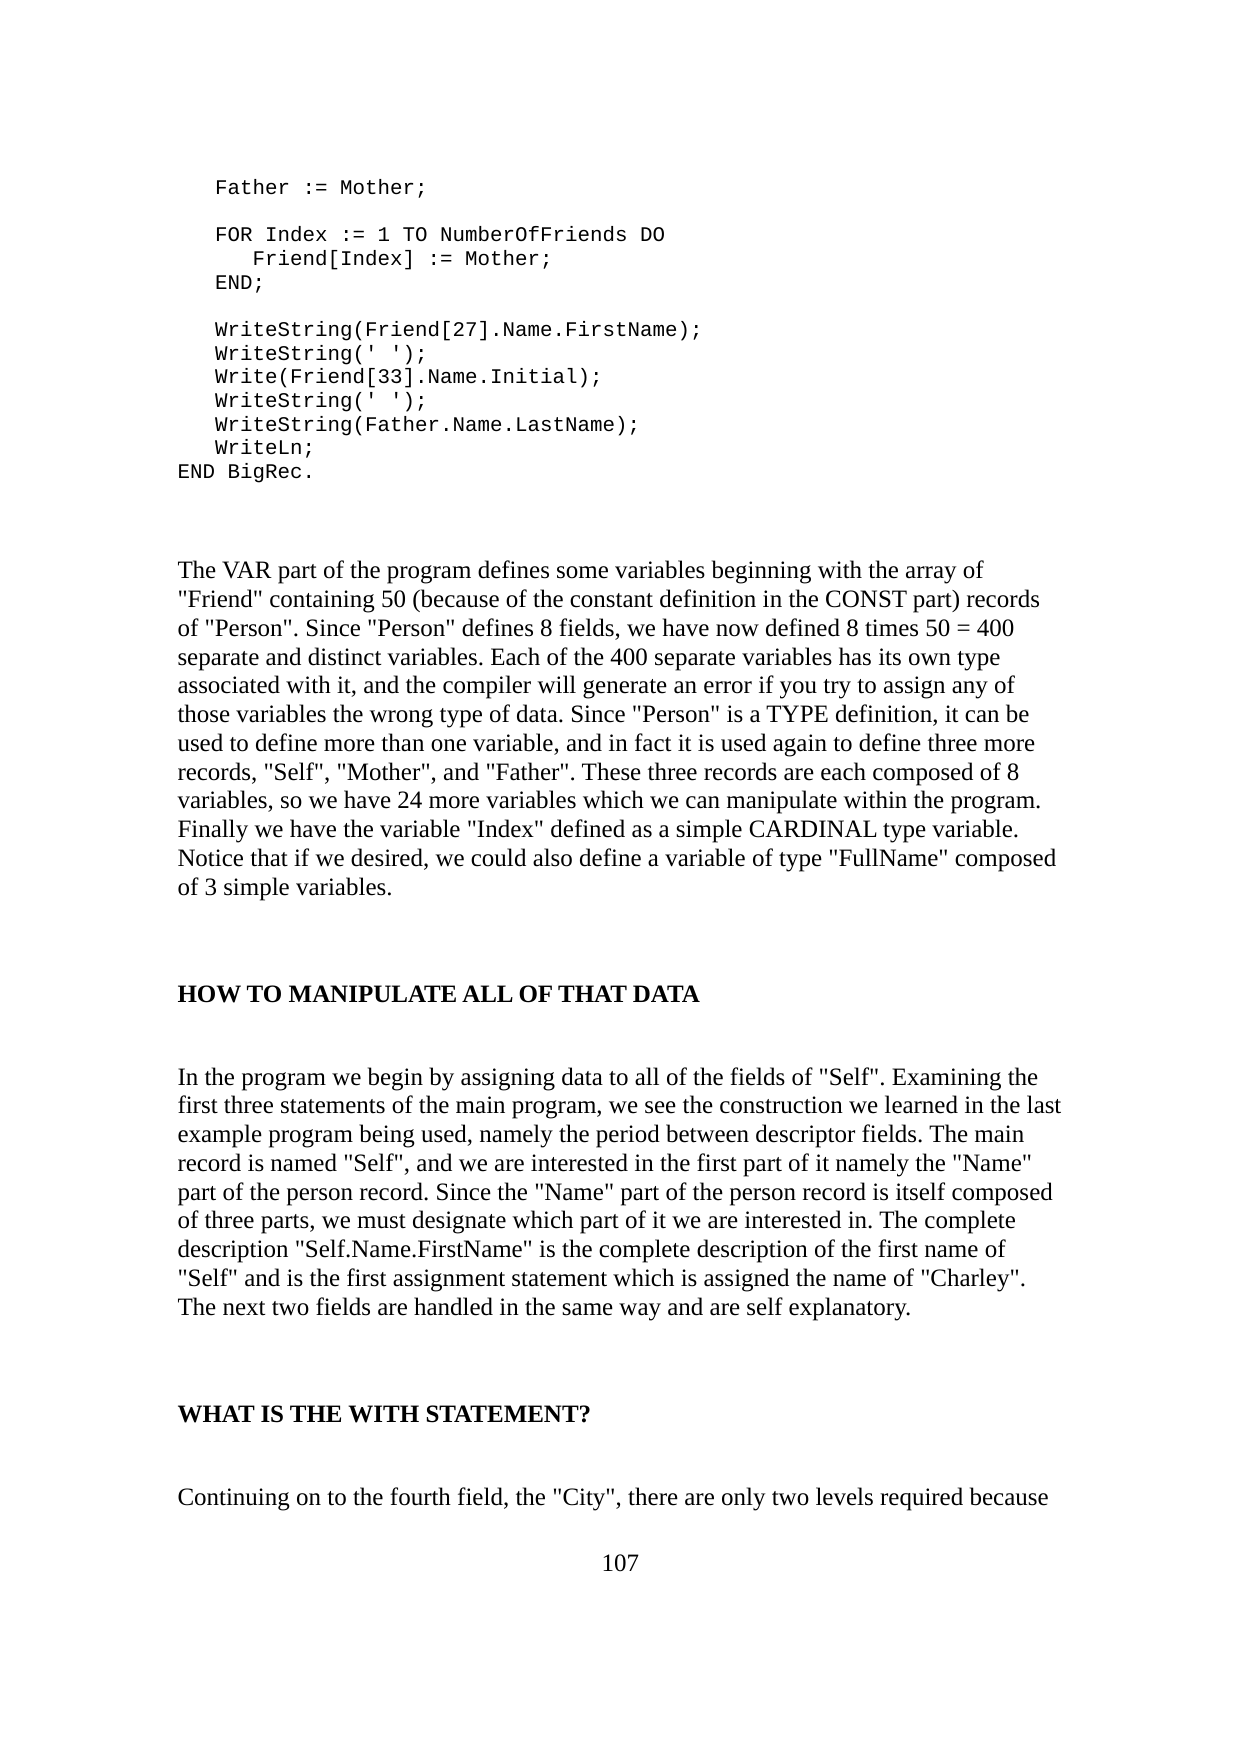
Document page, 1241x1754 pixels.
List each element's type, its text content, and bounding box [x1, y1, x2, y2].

subtitle WHAT IS THE WITH STATEMENT? [177, 1399, 1063, 1428]
subtitle HOW TO MANIPULATE ALL OF THAT DATA [177, 979, 1063, 1008]
text WriteString(Father.Name.LastName); [177, 414, 1063, 437]
text WriteString(' '); [177, 343, 1063, 366]
text Friend[Index] := Mother; [177, 248, 1063, 272]
text In the program we begin by assigning data to all of the fields of "Self". Examining the first three statements of the main program, we see the construction we learned in the last example program being used, namely the period between descriptor fields. The main record is named "Self", and we are interested in the first part of it namely the "Name" part of the person record. Since the "Name" part of the person record is itself composed of three parts, we must designate which part of it we are interested in. The complete description "Self.Name.FirstName" is the complete description of the first name of "Self" and is the first assignment statement which is assigned the name of "Charley". The next two fields are handled in the same way and are self explanatory. [177, 1062, 1063, 1320]
text END BigRec. [177, 461, 1063, 484]
text END; [177, 272, 1063, 295]
text WriteString(Friend[27].Name.FirstName); [177, 319, 1063, 343]
text Father := Mother; [177, 177, 1063, 201]
text FOR Index := 1 TO NumberOfFriends DO [177, 224, 1063, 248]
text Write(Friend[33].Name.Initial); [177, 366, 1063, 390]
text WriteLn; [177, 437, 1063, 461]
text The VAR part of the program defines some variables beginning with the array of "Friend" containing 50 (because of the constant definition in the CONST part) records of "Person". Since "Person" defines 8 fields, we have now defined 8 times 50 = 400 separate and distinct variables. Each of the 400 separate variables has its own type associated with it, and the compiler will generate an error if you try to assign any of those variables the wrong type of data. Since "Person" is a TYPE definition, it can be used to define more than one variable, and in fact it is used again to define three more records, "Self", "Mother", and "Father". These three records are each composed of 8 variables, so we have 24 more variables which we can manipulate within the program. Finally we have the variable "Index" defined as a simple CARDINAL type variable. Notice that if we desired, we could also define a variable of type "FullName" composed of 3 simple variables. [177, 555, 1063, 900]
text WriteString(' '); [177, 390, 1063, 414]
text Continuing on to the fourth field, the "City", there are only two levels required because [177, 1482, 1063, 1510]
